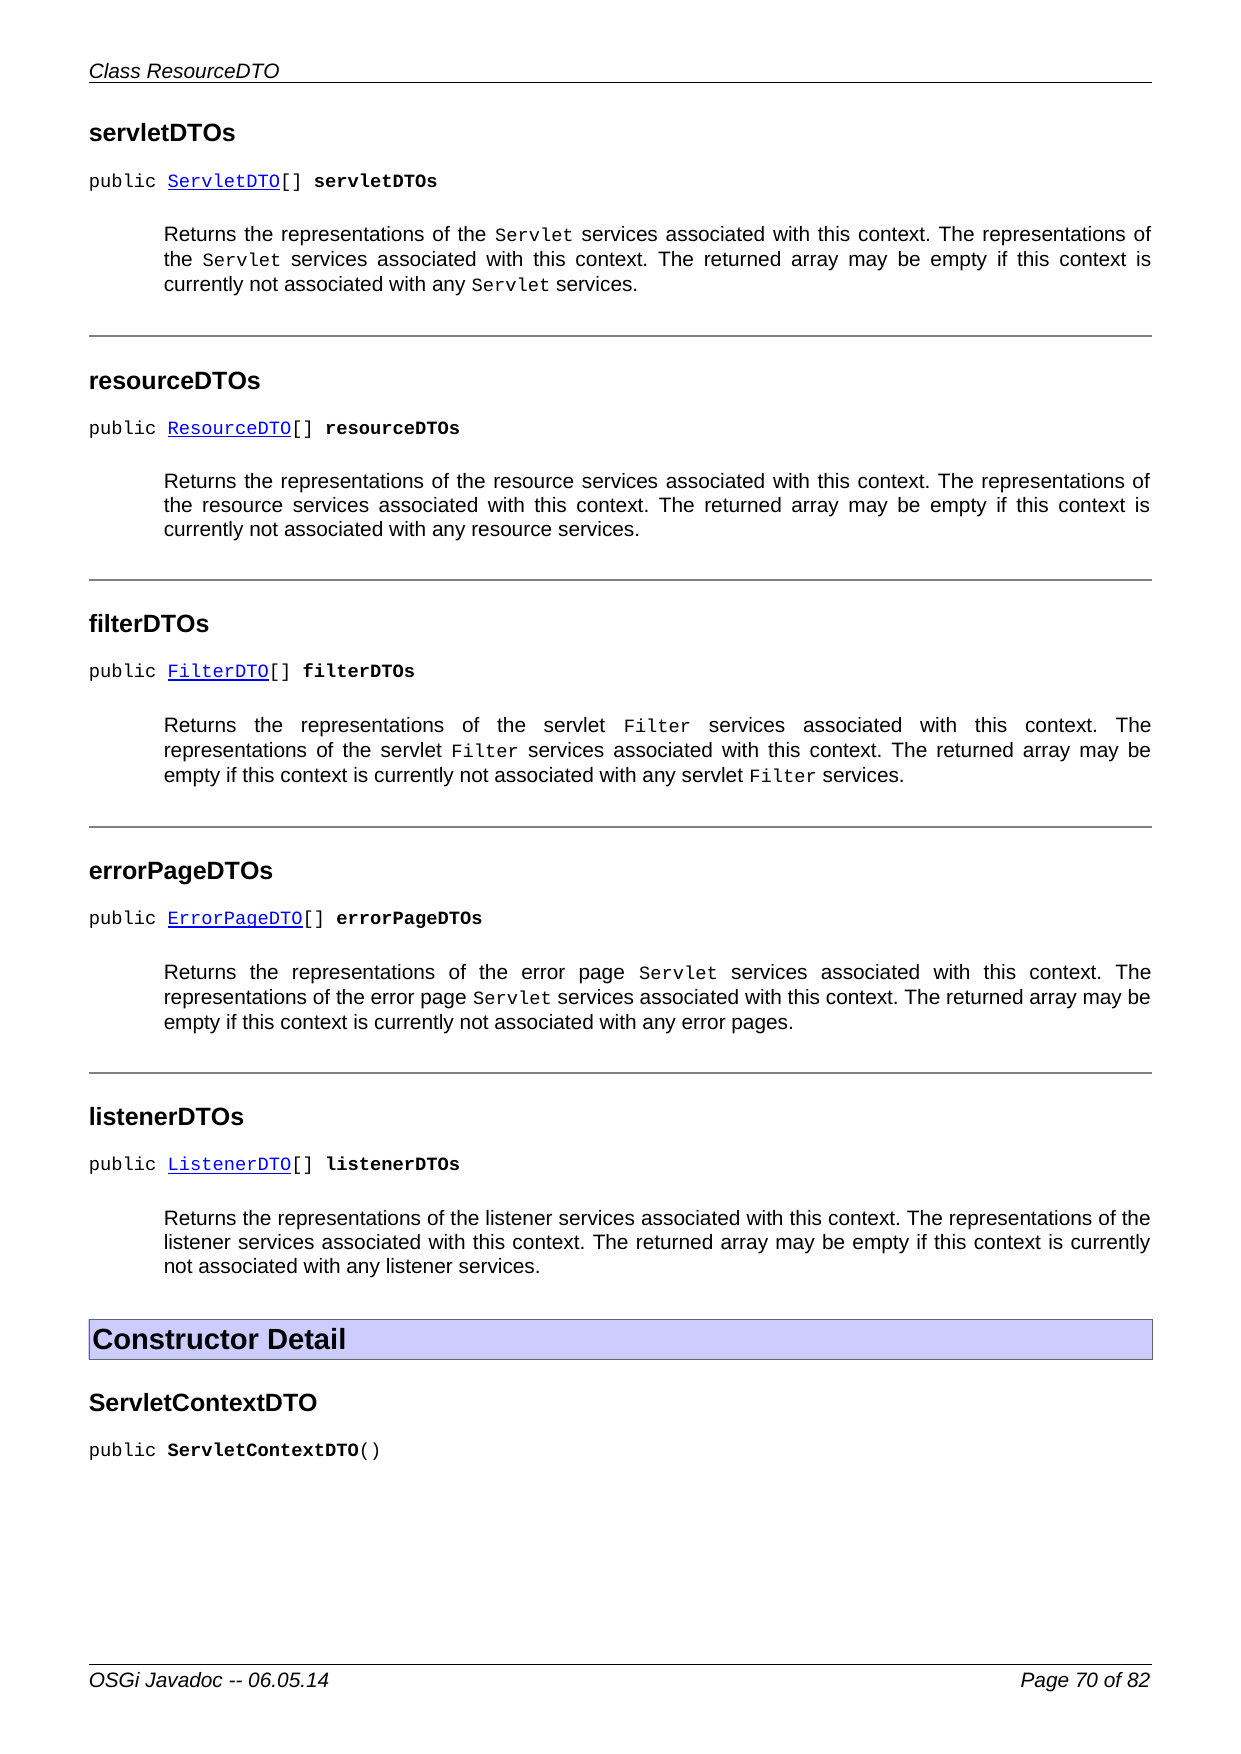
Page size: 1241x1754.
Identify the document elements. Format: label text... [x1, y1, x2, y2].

text Returns the representations of the listener services associated with this context. The representations of the listener services associated with this context. The returned array may be empty if this context is currently not associated with any listener services. [163, 1206, 1152, 1277]
text public ResourceDTO[] resourceDTOs [88, 418, 1152, 440]
text public ListenerDTO[] listenerDTOs [88, 1155, 1152, 1176]
subtitle Constructor Detail [90, 1320, 1152, 1359]
text Returns the representations of the error page Servlet services associated with this context. The representations of the error page Servlet services associated with this context. The returned array may be empty if this context is currently not associated with any error pages. [163, 959, 1152, 1034]
text public ErrorPageDTO[] errorPageDTOs [88, 909, 1152, 930]
subtitle resourceDTOs [88, 366, 1152, 394]
subtitle listenerDTOs [88, 1102, 1152, 1131]
subtitle servletDTOs [88, 118, 1152, 147]
text Returns the representations of the resource services associated with this context. The representations of the resource services associated with this context. The returned array may be empty if this context is currently not associated with any resource services. [163, 469, 1152, 541]
subtitle filterDTOs [88, 609, 1152, 638]
subtitle errorPageDTOs [88, 856, 1152, 885]
text Returns the representations of the servlet Filter services associated with this context. The representations of the servlet Filter services associated with this context. The returned array may be empty if this context is currently not associated with any servlet Filter services. [163, 712, 1152, 788]
text public ServletDTO[] servletDTOs [88, 171, 1152, 193]
subtitle ServletContextDTO [88, 1388, 1152, 1417]
text public ServletContextDTO() [88, 1441, 1152, 1462]
text public FilterDTO[] filterDTOs [88, 662, 1152, 683]
text Returns the representations of the Servlet services associated with this context. The representations of the Servlet services associated with this context. The returned array may be empty if this context is currently not associated with any Servlet services. [163, 222, 1152, 297]
